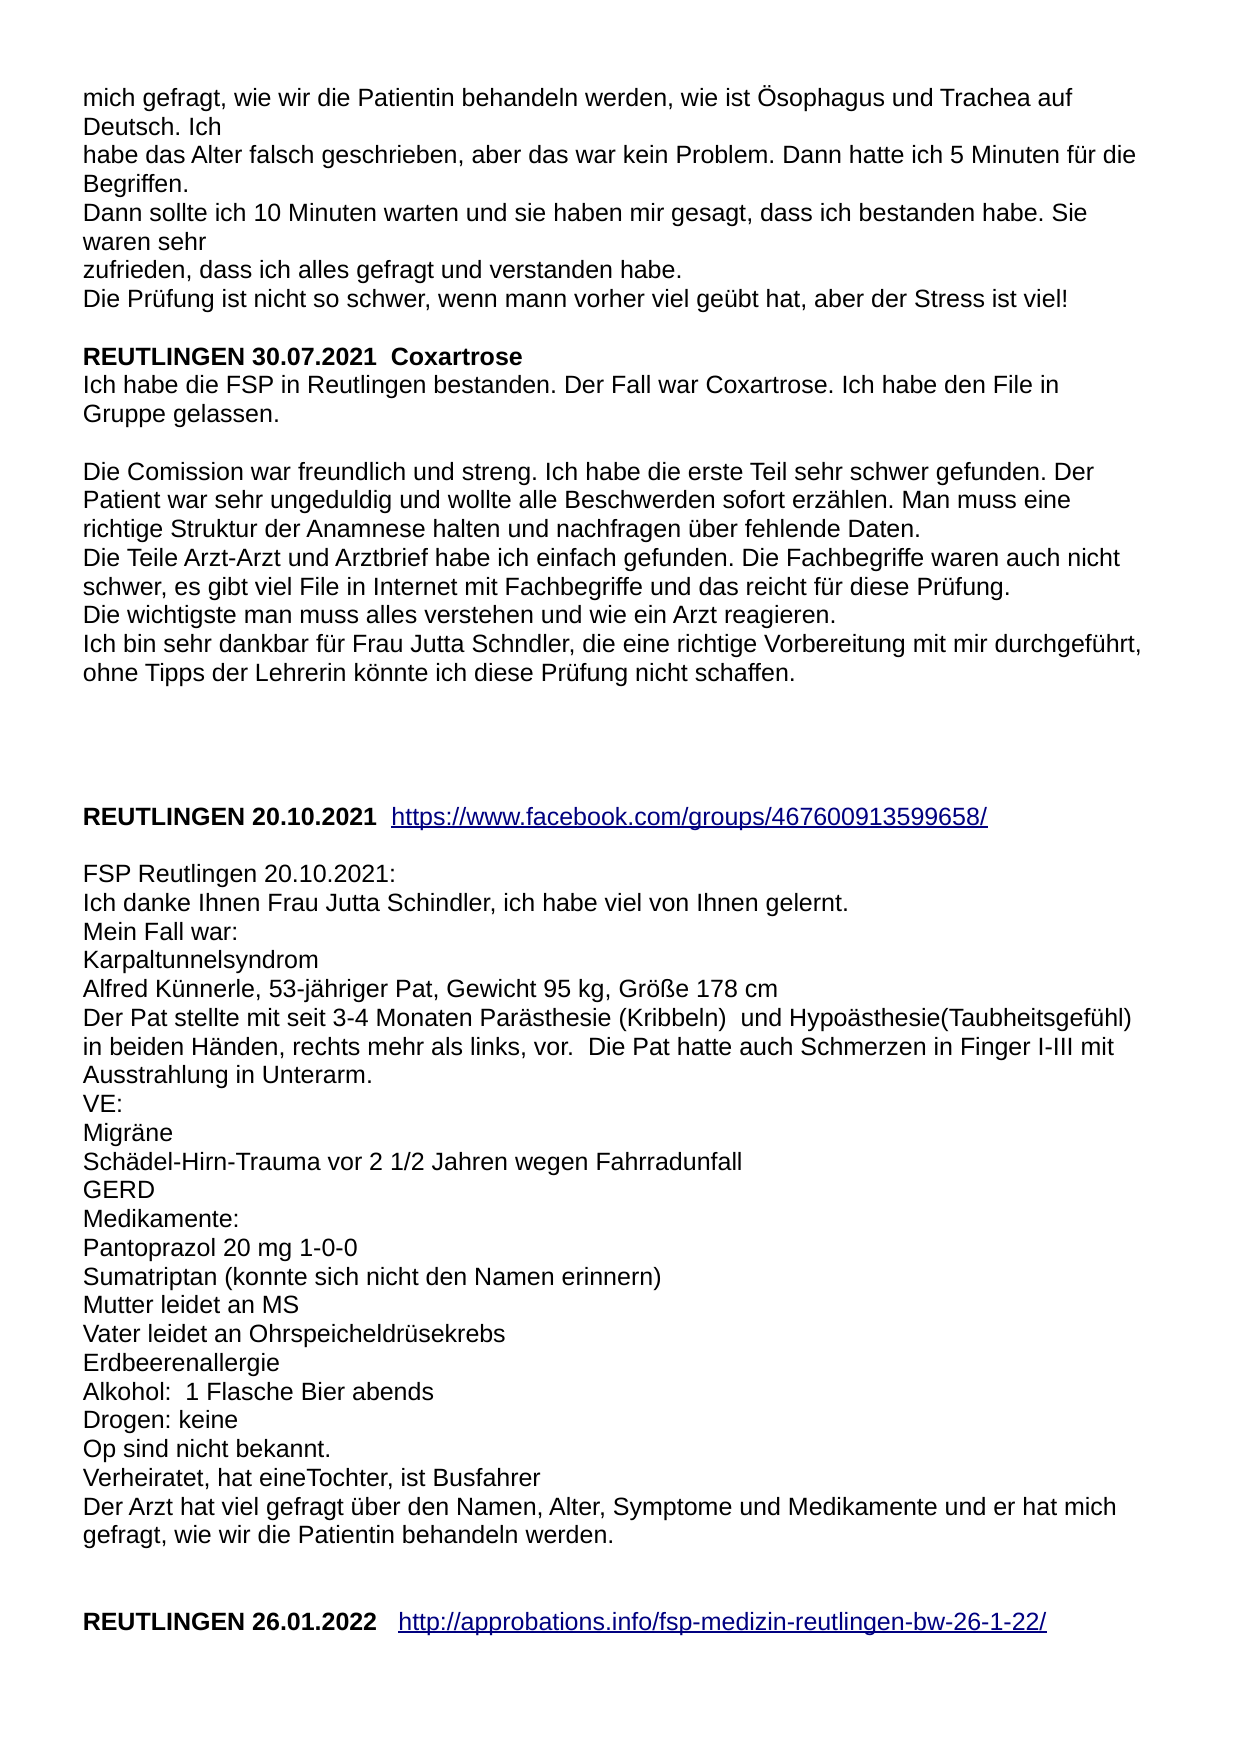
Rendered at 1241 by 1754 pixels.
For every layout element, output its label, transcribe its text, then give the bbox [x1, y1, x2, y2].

text Die Prüfung ist nicht so schwer, wenn mann vorher viel geübt hat, aber der Stress ist viel! [83, 284, 1157, 313]
text Die Comission war freundlich und streng. Ich habe die erste Teil sehr schwer gefunden. Der Patient war sehr ungeduldig und wollte alle Beschwerden sofort erzählen. Man muss eine richtige Struktur der Anamnese halten und nachfragen über fehlende Daten. [83, 456, 1157, 543]
text Der Arzt hat viel gefragt über den Namen, Alter, Symptome und Medikamente und er hat mich gefragt, wie wir die Patientin behandeln werden. [83, 1491, 1157, 1549]
text habe das Alter falsch geschrieben, aber das war kein Problem. Dann hatte ich 5 Minuten für die [83, 140, 1157, 169]
text Dann sollte ich 10 Minuten warten und sie haben mir gesagt, dass ich bestanden habe. Sie waren sehr [83, 198, 1157, 255]
text REUTLINGEN 26.01.2022 http://approbations.info/fsp-medizin-reutlingen-bw-26-1-22/ [83, 1606, 1157, 1635]
text Mein Fall war: [83, 916, 1157, 945]
text Ich danke Ihnen Frau Jutta Schindler, ich habe viel von Ihnen gelernt. [83, 888, 1157, 916]
text GERD [83, 1175, 1157, 1204]
text Gruppe gelassen. [83, 399, 1157, 428]
text Mutter leidet an MS [83, 1290, 1157, 1319]
text Medikamente: [83, 1204, 1157, 1233]
text Alfred Künnerle, 53-jähriger Pat, Gewicht 95 kg, Größe 178 cm [83, 974, 1157, 1003]
text Der Pat stellte mit seit 3-4 Monaten Parästhesie (Kribbeln) und Hypoästhesie(Taubheitsgefühl) in beiden Händen, rechts mehr als links, vor. Die Pat hatte auch Schmerzen in Finger I-III mit Ausstrahlung in Unterarm. [83, 1003, 1157, 1089]
text Sumatriptan (konnte sich nicht den Namen erinnern) [83, 1261, 1157, 1290]
text Op sind nicht bekannt. [83, 1434, 1157, 1463]
text Verheiratet, hat eineTochter, ist Busfahrer [83, 1463, 1157, 1491]
text Karpaltunnelsyndrom [83, 945, 1157, 974]
text Begriffen. [83, 169, 1157, 198]
text Ich habe die FSP in Reutlingen bestanden. Der Fall war Coxartrose. Ich habe den File in [83, 370, 1157, 399]
text Migräne [83, 1118, 1157, 1146]
text mich gefragt, wie wir die Patientin behandeln werden, wie ist Ösophagus und Trachea auf Deutsch. Ich [83, 83, 1157, 140]
text Schädel-Hirn-Trauma vor 2 1/2 Jahren wegen Fahrradunfall [83, 1146, 1157, 1175]
text FSP Reutlingen 20.10.2021: [83, 859, 1157, 888]
text REUTLINGEN 30.07.2021 Coxartrose [83, 341, 1157, 370]
text Alkohol: 1 Flasche Bier abends [83, 1376, 1157, 1405]
text Drogen: keine [83, 1405, 1157, 1434]
text REUTLINGEN 20.10.2021 https://www.facebook.com/groups/467600913599658/ [83, 801, 1157, 830]
text Vater leidet an Ohrspeicheldrüsekrebs [83, 1319, 1157, 1348]
text Die Teile Arzt-Arzt und Arztbrief habe ich einfach gefunden. Die Fachbegriffe waren auch nicht schwer, es gibt viel File in Internet mit Fachbegriffe und das reicht für diese Prüfung. [83, 543, 1157, 600]
text Pantoprazol 20 mg 1-0-0 [83, 1233, 1157, 1261]
text VE: [83, 1089, 1157, 1118]
text Erdbeerenallergie [83, 1348, 1157, 1376]
text Ich bin sehr dankbar für Frau Jutta Schndler, die eine richtige Vorbereitung mit mir durchgeführt, ohne Tipps der Lehrerin könnte ich diese Prüfung nicht schaffen. [83, 629, 1157, 686]
text zufrieden, dass ich alles gefragt und verstanden habe. [83, 255, 1157, 284]
text Die wichtigste man muss alles verstehen und wie ein Arzt reagieren. [83, 600, 1157, 629]
